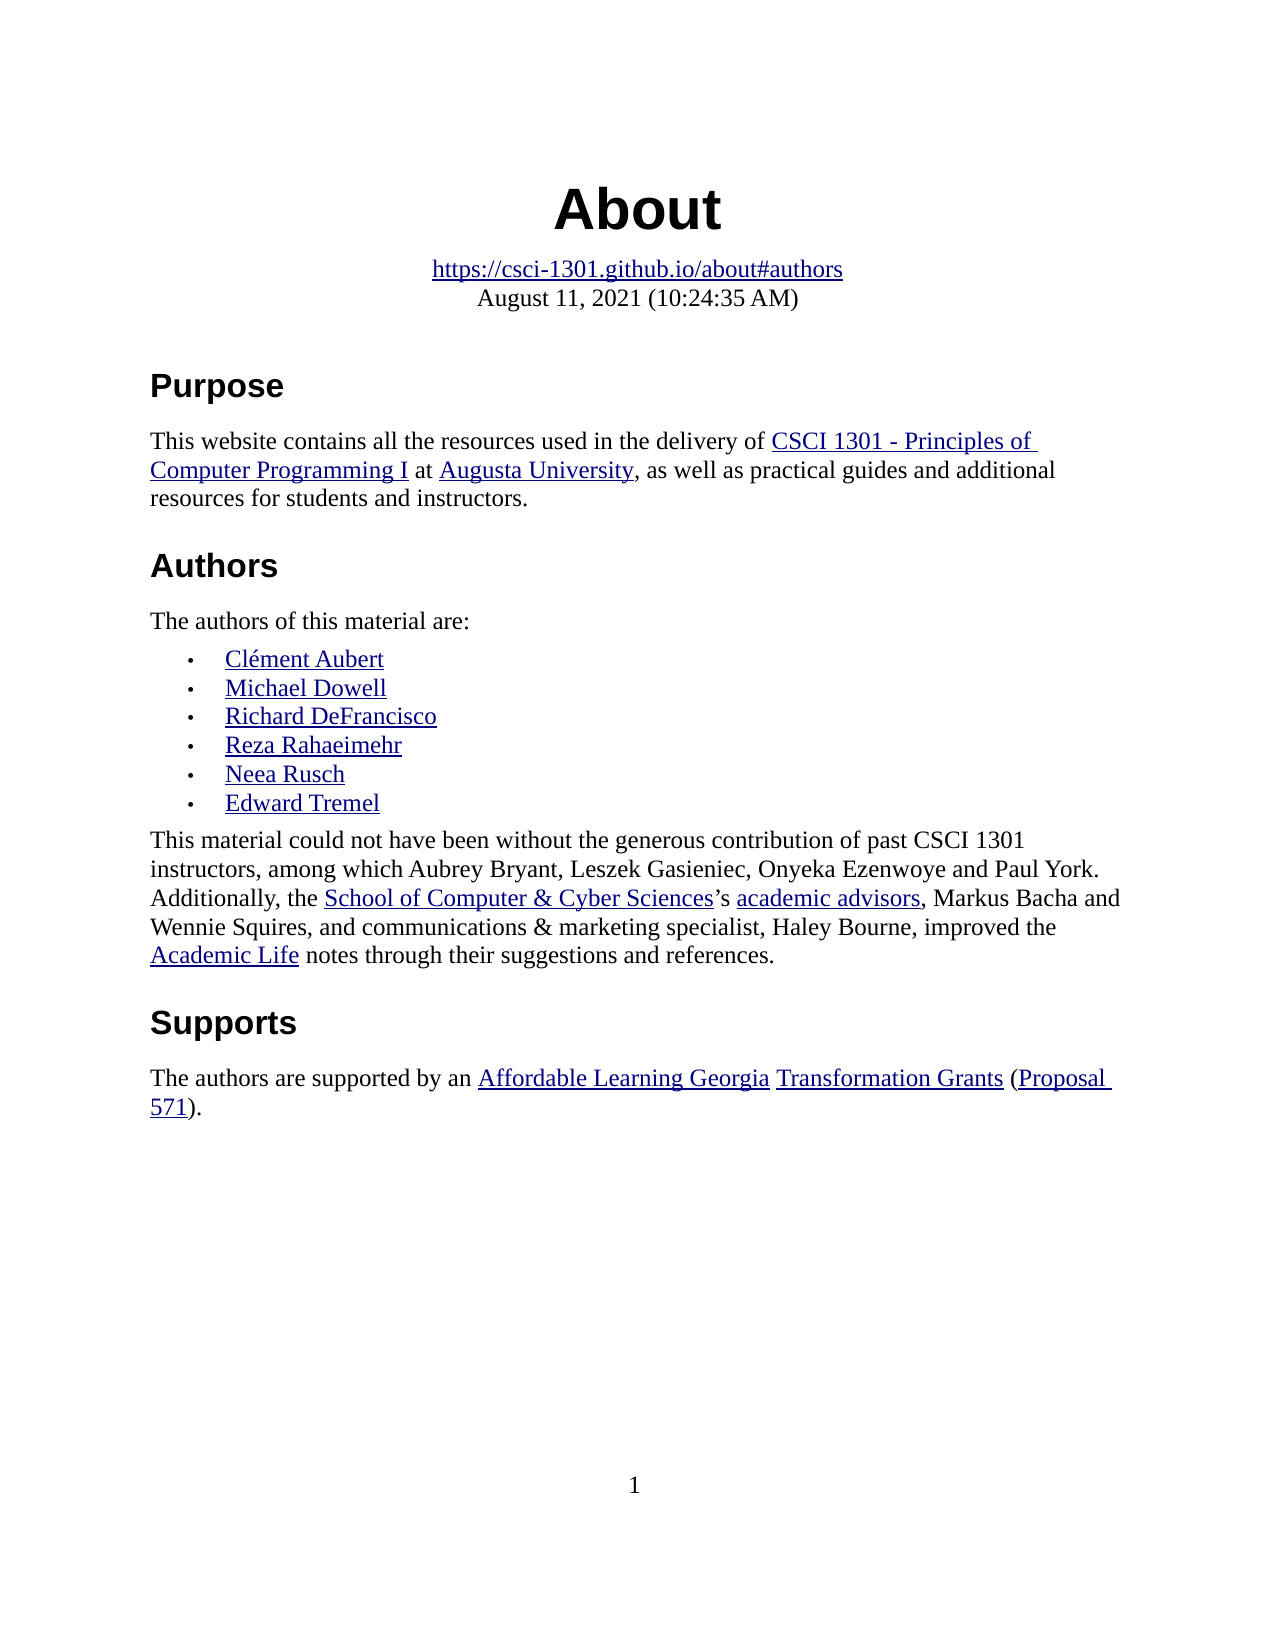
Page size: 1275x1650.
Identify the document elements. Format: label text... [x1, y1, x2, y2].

title About [150, 175, 1125, 242]
text August 11, 2021 (10:24:35 AM) [150, 283, 1125, 312]
text This website contains all the resources used in the delivery of CSCI 1301 - Principles of Computer Programming I at Augusta University, as well as practical guides and additional resources for students and instructors. [150, 426, 1125, 512]
text The authors are supported by an Affordable Learning Georgia Transformation Grants (Proposal 571). [150, 1063, 1125, 1121]
list Richard DeFrancisco [187, 701, 1125, 730]
list Michael Dowell [187, 673, 1125, 701]
list Edward Tremel [187, 788, 1125, 816]
subtitle Purpose [150, 366, 1125, 404]
text https://csci-1301.github.io/about#authors [150, 254, 1125, 283]
list Neea Rusch [187, 759, 1125, 788]
subtitle Supports [150, 1003, 1125, 1042]
text The authors of this material are: [150, 606, 1125, 635]
subtitle Authors [150, 546, 1125, 585]
list Clément Aubert [187, 644, 1125, 673]
list Reza Rahaeimehr [187, 730, 1125, 759]
text This material could not have been without the generous contribution of past CSCI 1301 instructors, among which Aubrey Bryant, Leszek Gasieniec, Onyeka Ezenwoye and Paul York. Additionally, the School of Computer & Cyber Sciences’s academic advisors, Markus Bacha and Wennie Squires, and communications & marketing specialist, Haley Bourne, improved the Academic Life notes through their suggestions and references. [150, 825, 1125, 969]
